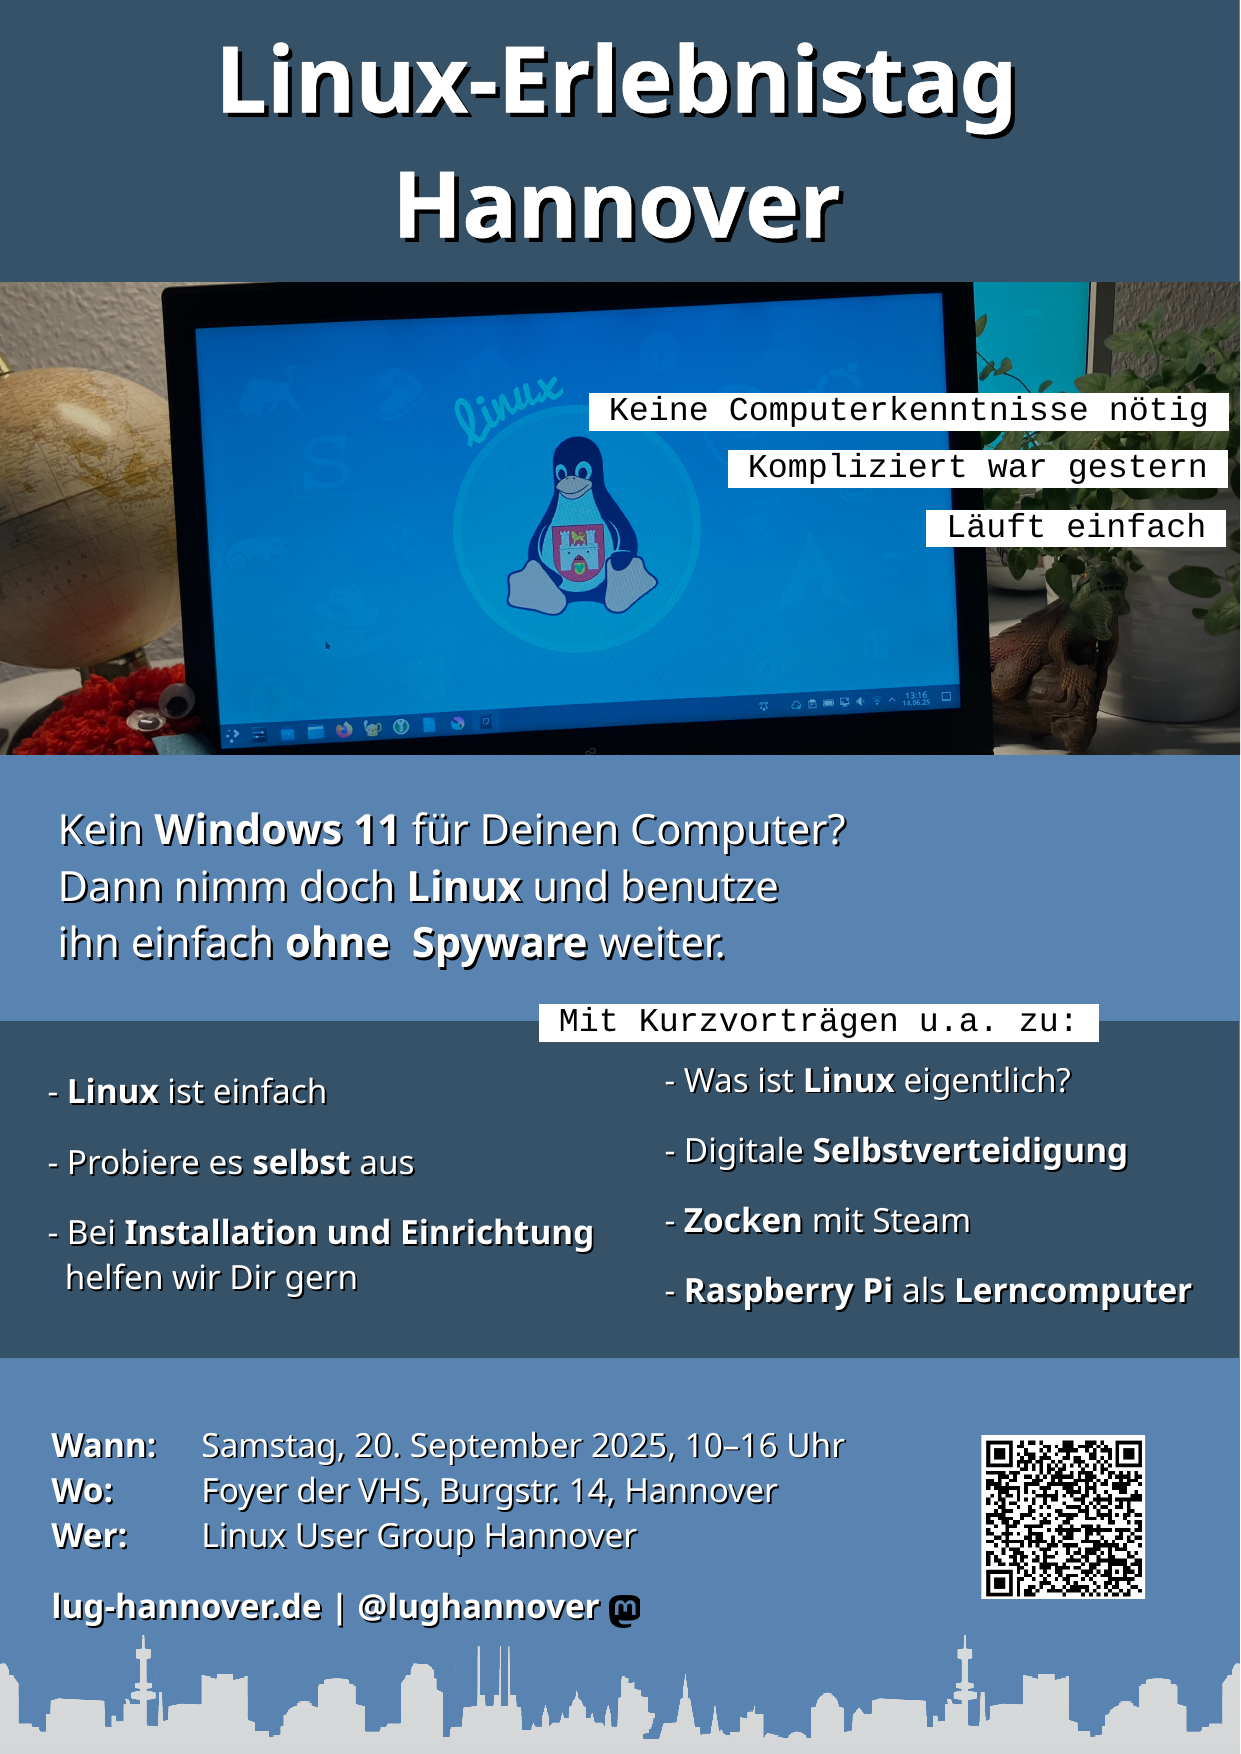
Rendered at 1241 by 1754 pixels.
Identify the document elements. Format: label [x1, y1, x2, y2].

picture [981, 1435, 1146, 1599]
picture [609, 1595, 640, 1628]
picture [0, 1635, 1241, 1754]
picture [0, 281, 1241, 755]
